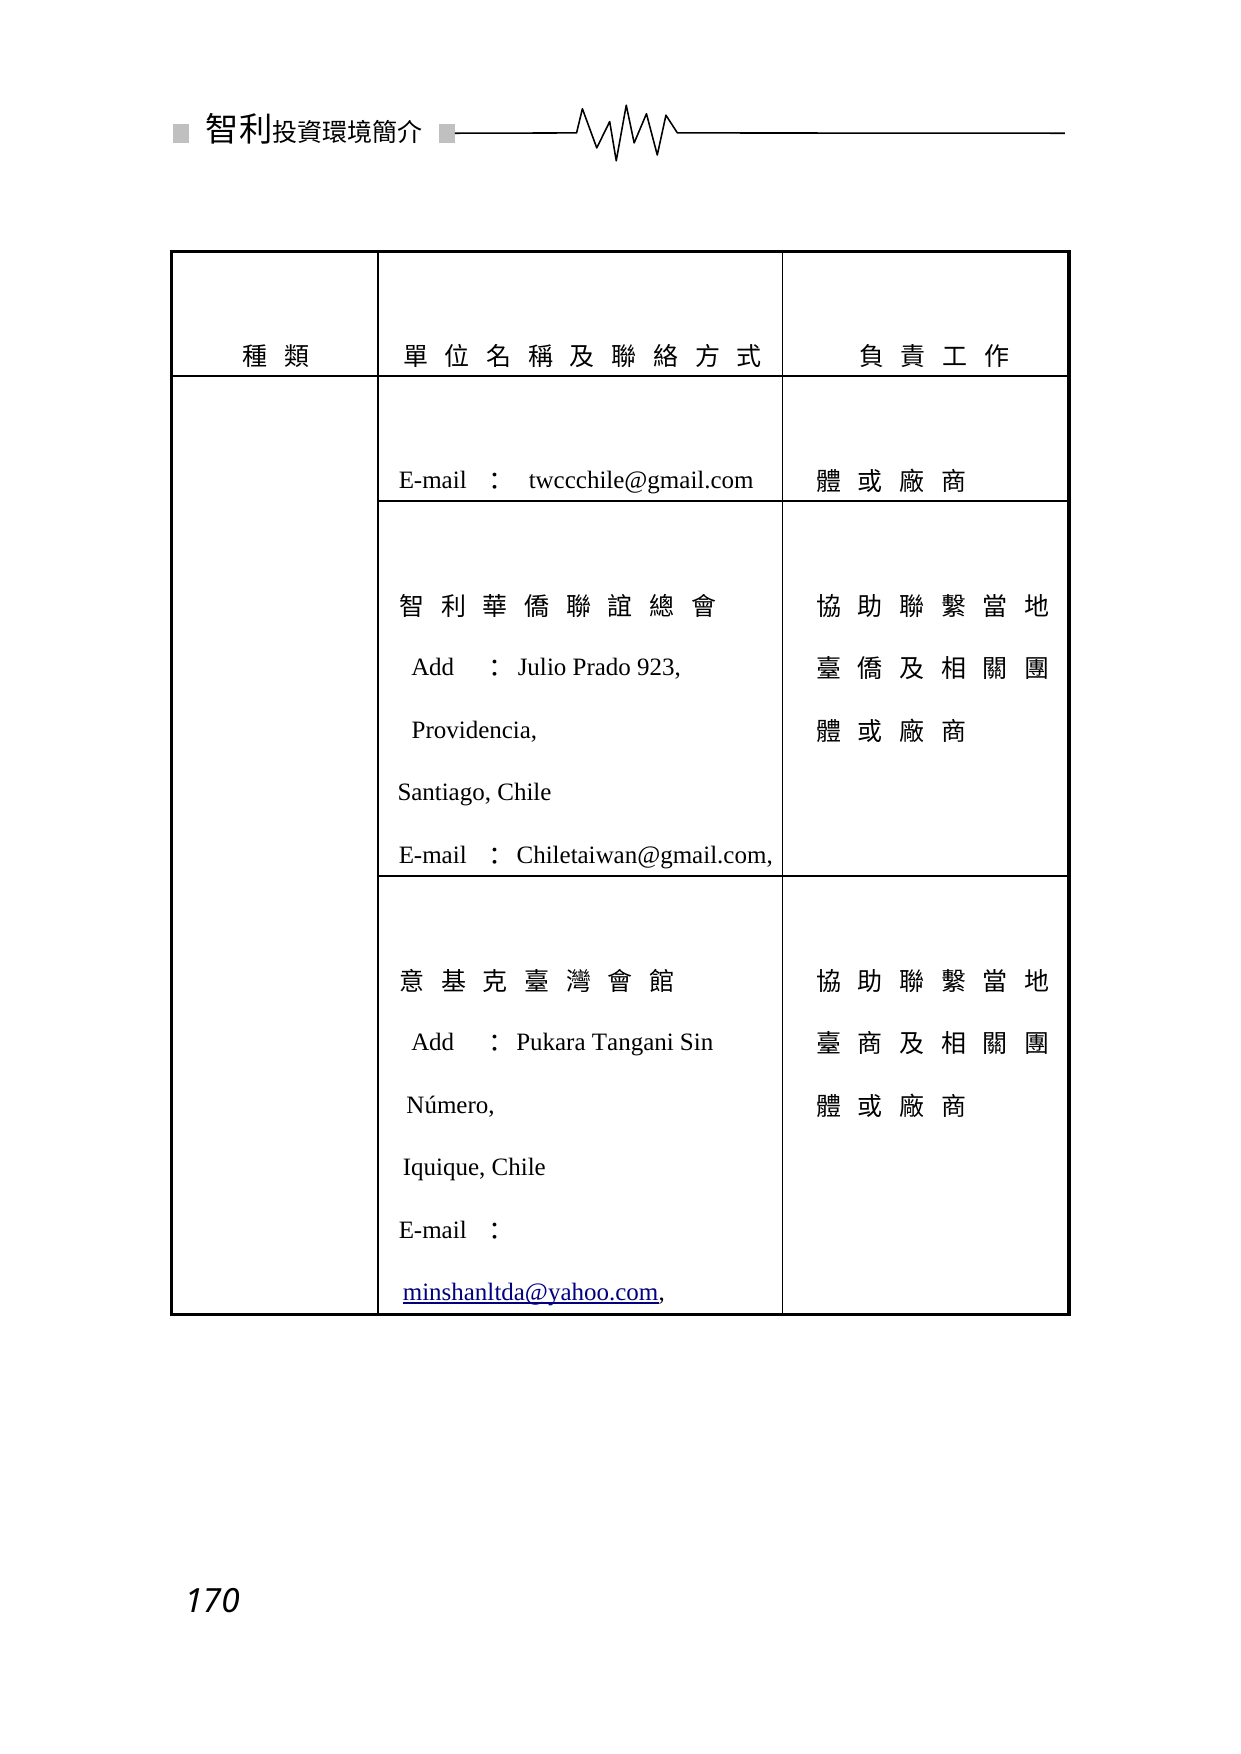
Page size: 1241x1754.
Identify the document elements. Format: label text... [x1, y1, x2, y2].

table_cell E-mail：twccchile@gmail.com [379, 377, 782, 500]
table_cell [173, 377, 377, 1313]
table_cell 協助聯繫當地臺僑及相關團體或廠商 [783, 502, 1067, 875]
table_header 負責工作 [783, 253, 1067, 375]
table_cell 意基克臺灣會館 Add：Pukara Tangani Sin Número, Iquique, Chile E-mail：minshanltda@yahoo.com, [379, 877, 782, 1313]
table_cell 協助聯繫當地臺商及相關團體或廠商 [783, 877, 1067, 1313]
table_cell 體或廠商 [783, 377, 1067, 500]
table_header 種類 [173, 253, 377, 375]
table_header 單位名稱及聯絡方式 [379, 253, 782, 375]
table_cell 智利華僑聯誼總會 Add：Julio Prado 923, Providencia, Santiago, Chile E-mail：Chiletaiwan@gmail.com, [379, 502, 782, 875]
